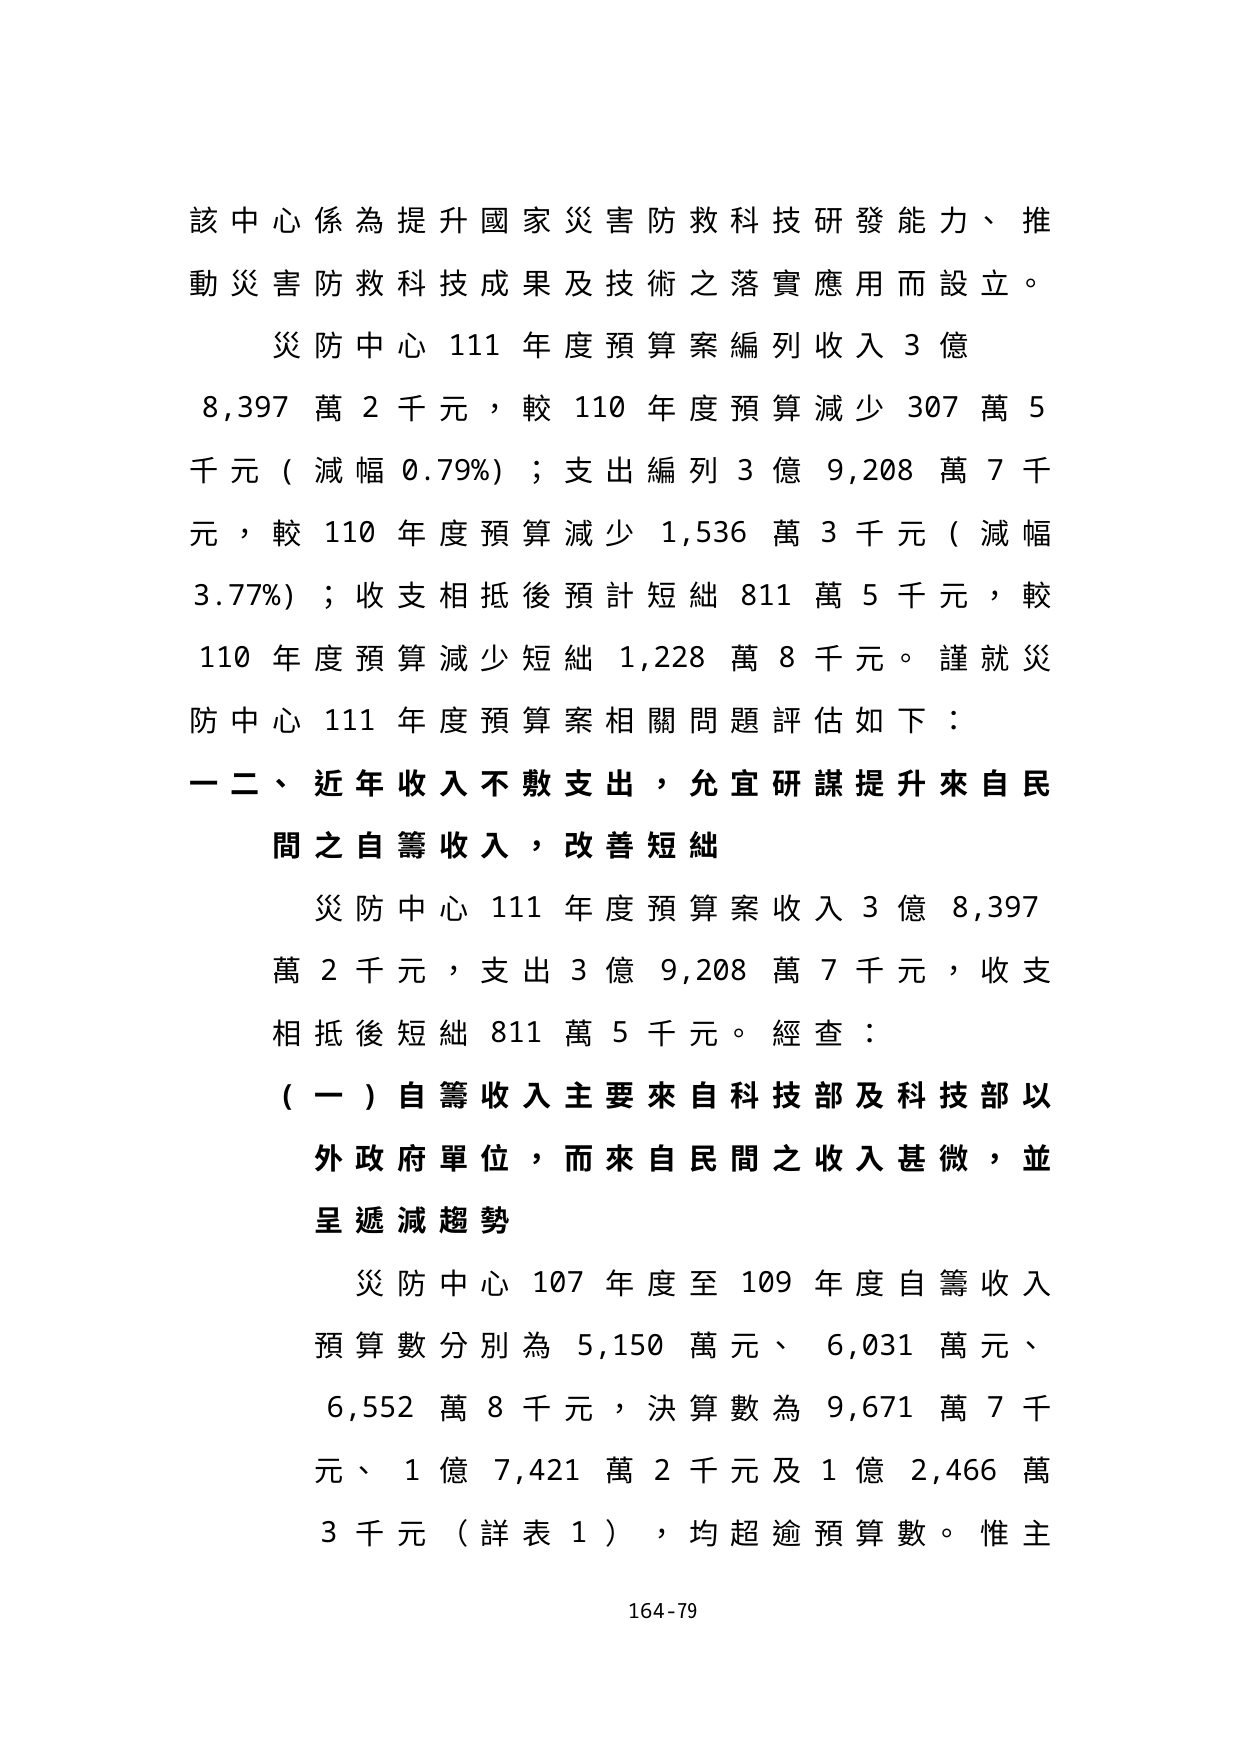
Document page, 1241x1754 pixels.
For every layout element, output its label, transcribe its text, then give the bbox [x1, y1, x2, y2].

text 災防中心111年度預算案編列收入3億8,397萬2千元，較110年度預算減少307萬5千元(減幅0.79%)；支出編列3億9,208萬7千元，較110年度預算減少1,536萬3千元(減幅3.77%)；收支相抵後預計短絀811萬5千元，較110年度預算減少短絀1,228萬8千元。謹就災防中心111年度預算案相關問題評估如下： [183, 302, 1058, 740]
text 災防中心107年度至109年度自籌收入預算數分別為5,150萬元、6,031萬元、6,552萬8千元，決算數為9,671萬7千元、1億7,421萬2千元及1億2,466萬3千元（詳表1），均超逾預算數。惟主 [271, 1240, 1058, 1552]
text 一二、近年收入不敷支出，允宜研謀提升來自民間之自籌收入，改善短絀 [183, 740, 1058, 865]
text (一)自籌收入主要來自科技部及科技部以外政府單位，而來自民間之收入甚微，並呈遞減趨勢 [242, 1052, 1058, 1240]
text 災防中心111年度預算案收入3億8,397萬2千元，支出3億9,208萬7千元，收支相抵後短絀811萬5千元。經查： [242, 865, 1058, 1052]
text 該中心係為提升國家災害防救科技研發能力、推動災害防救科技成果及技術之落實應用而設立。 [183, 177, 1058, 302]
